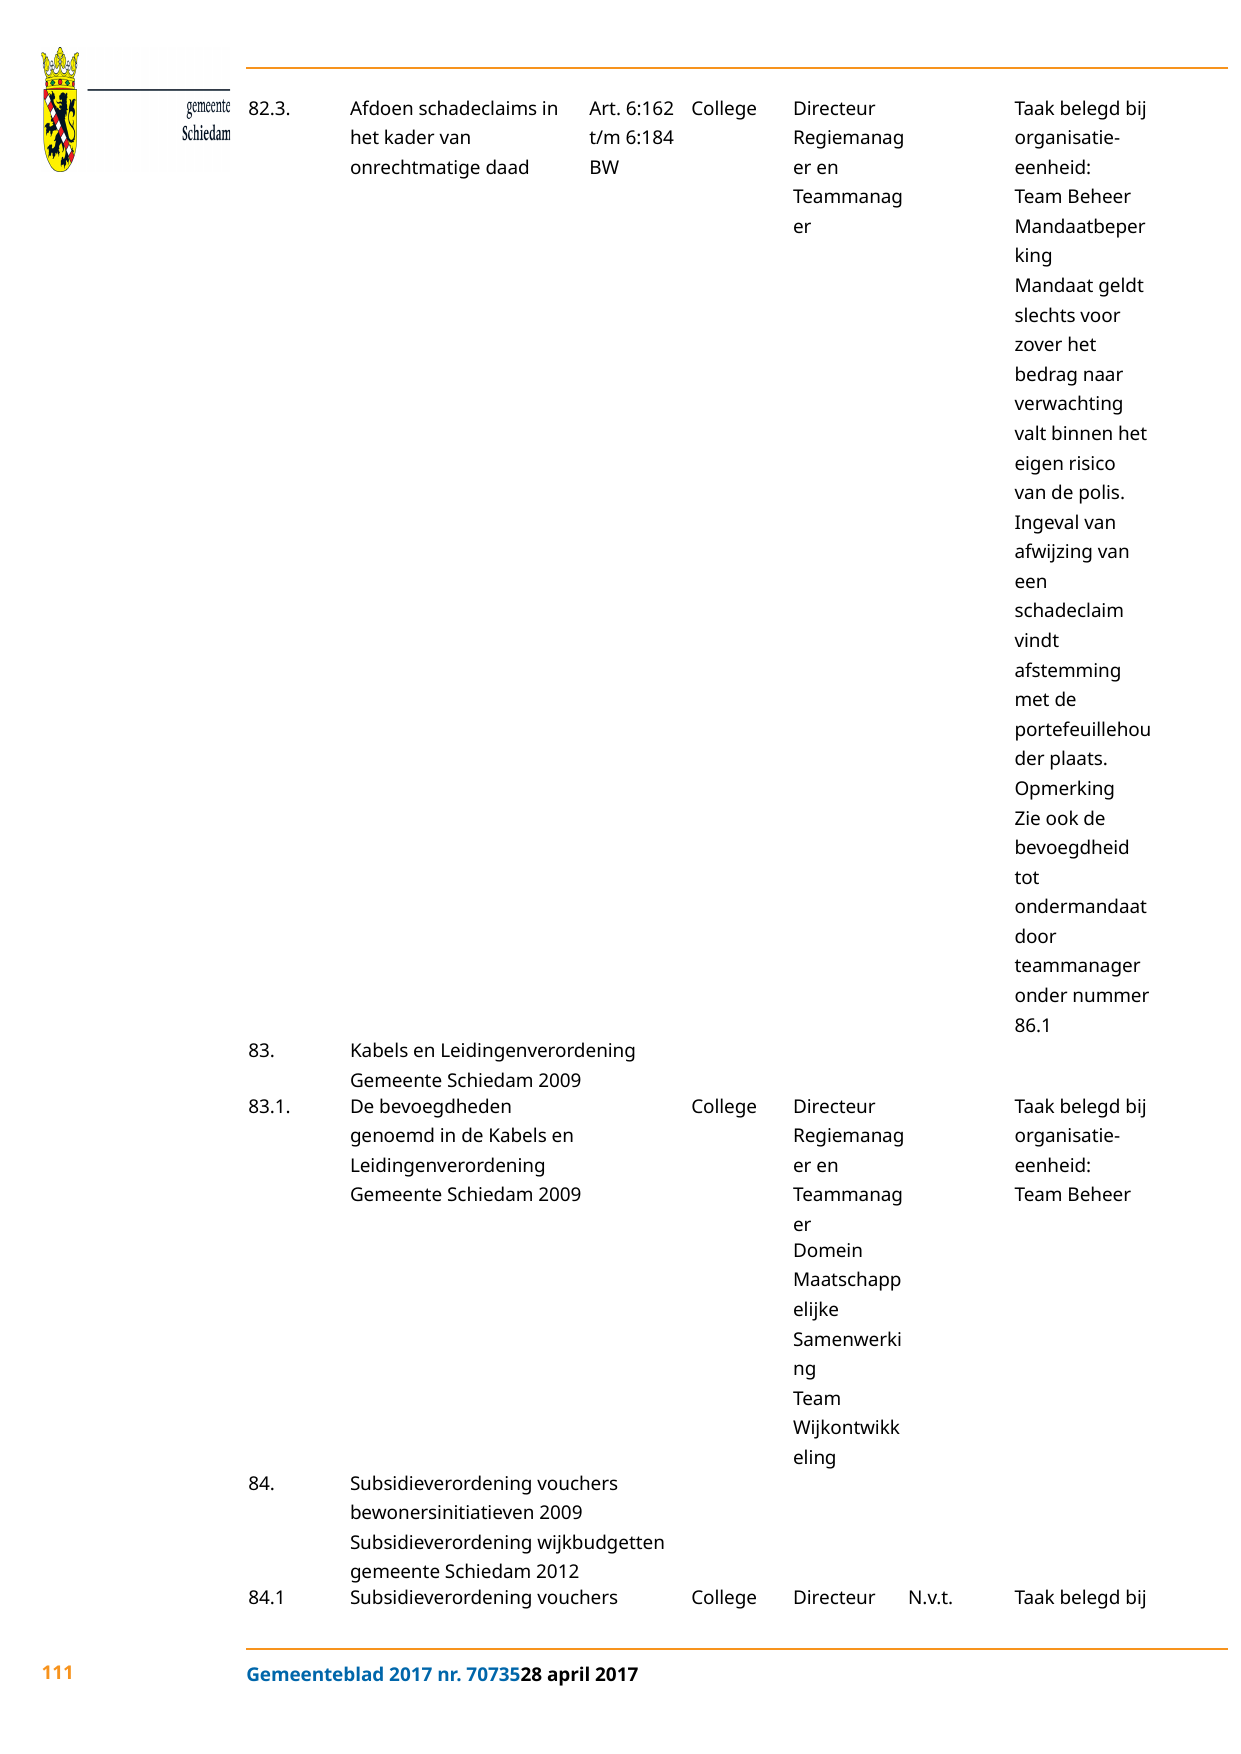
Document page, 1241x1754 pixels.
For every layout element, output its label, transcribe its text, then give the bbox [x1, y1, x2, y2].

table_cell [691, 1038, 793, 1093]
table_cell Taak belegd bij [1014, 1584, 1152, 1610]
table_cell [1014, 1237, 1152, 1470]
table_cell [248, 1237, 350, 1470]
table_cell Directeur Regiemanager en Teammanager [793, 1093, 908, 1237]
table_cell [350, 1237, 691, 1470]
table_cell [908, 95, 1014, 1038]
table_cell [908, 1093, 1014, 1237]
table_cell [793, 1038, 908, 1093]
table_cell Directeur [793, 1584, 908, 1610]
table_cell [1014, 1470, 1152, 1584]
table_cell 82.3. [248, 95, 350, 1038]
table_cell Subsidieverordening vouchers [350, 1584, 691, 1610]
table_cell Afdoen schadeclaims in het kader van onrechtmatige daad [350, 95, 589, 1038]
table_cell [793, 1470, 908, 1584]
table_cell Art. 6:162 t/m 6:184 BW [589, 95, 691, 1038]
table_cell [691, 1237, 793, 1470]
table_cell College [691, 1093, 793, 1237]
table_cell 84.1 [248, 1584, 350, 1610]
table_cell 83. [248, 1038, 350, 1093]
table_cell [908, 1237, 1014, 1470]
table_cell [908, 1470, 1014, 1584]
table_cell De bevoegdheden genoemd in de Kabels en Leidingenverordening Gemeente Schiedam 2009 [350, 1093, 589, 1237]
table_cell Domein Maatschappelijke Samenwerking Team Wijkontwikkeling [793, 1237, 908, 1470]
table_cell 84. [248, 1470, 350, 1584]
table_cell Directeur Regiemanager en Teammanager [793, 95, 908, 1038]
table_cell N.v.t. [908, 1584, 1014, 1610]
table_cell Taak belegd bij organisatie-eenheid: Team Beheer Mandaatbeperking Mandaat geldt slechts voor zover het bedrag naar verwachting valt binnen het eigen risico van de polis. Ingeval van afwijzing van een schadeclaim vindt afstemming met de portefeuillehouder plaats. Opmerking Zie ook de bevoegdheid tot ondermandaat door teammanager onder nummer 86.1 [1014, 95, 1152, 1038]
table_cell College [691, 1584, 793, 1610]
picture [41, 47, 231, 172]
table_cell [589, 1093, 691, 1237]
table_cell 83.1. [248, 1093, 350, 1237]
table_cell Kabels en Leidingenverordening Gemeente Schiedam 2009 [350, 1038, 691, 1093]
table_cell [908, 1038, 1014, 1093]
table_cell Taak belegd bij organisatie-eenheid: Team Beheer [1014, 1093, 1152, 1237]
table_cell College [691, 95, 793, 1038]
table_cell Subsidieverordening vouchers bewonersinitiatieven 2009 Subsidieverordening wijkbudgetten gemeente Schiedam 2012 [350, 1470, 691, 1584]
table_cell [691, 1470, 793, 1584]
table_cell [1014, 1038, 1152, 1093]
